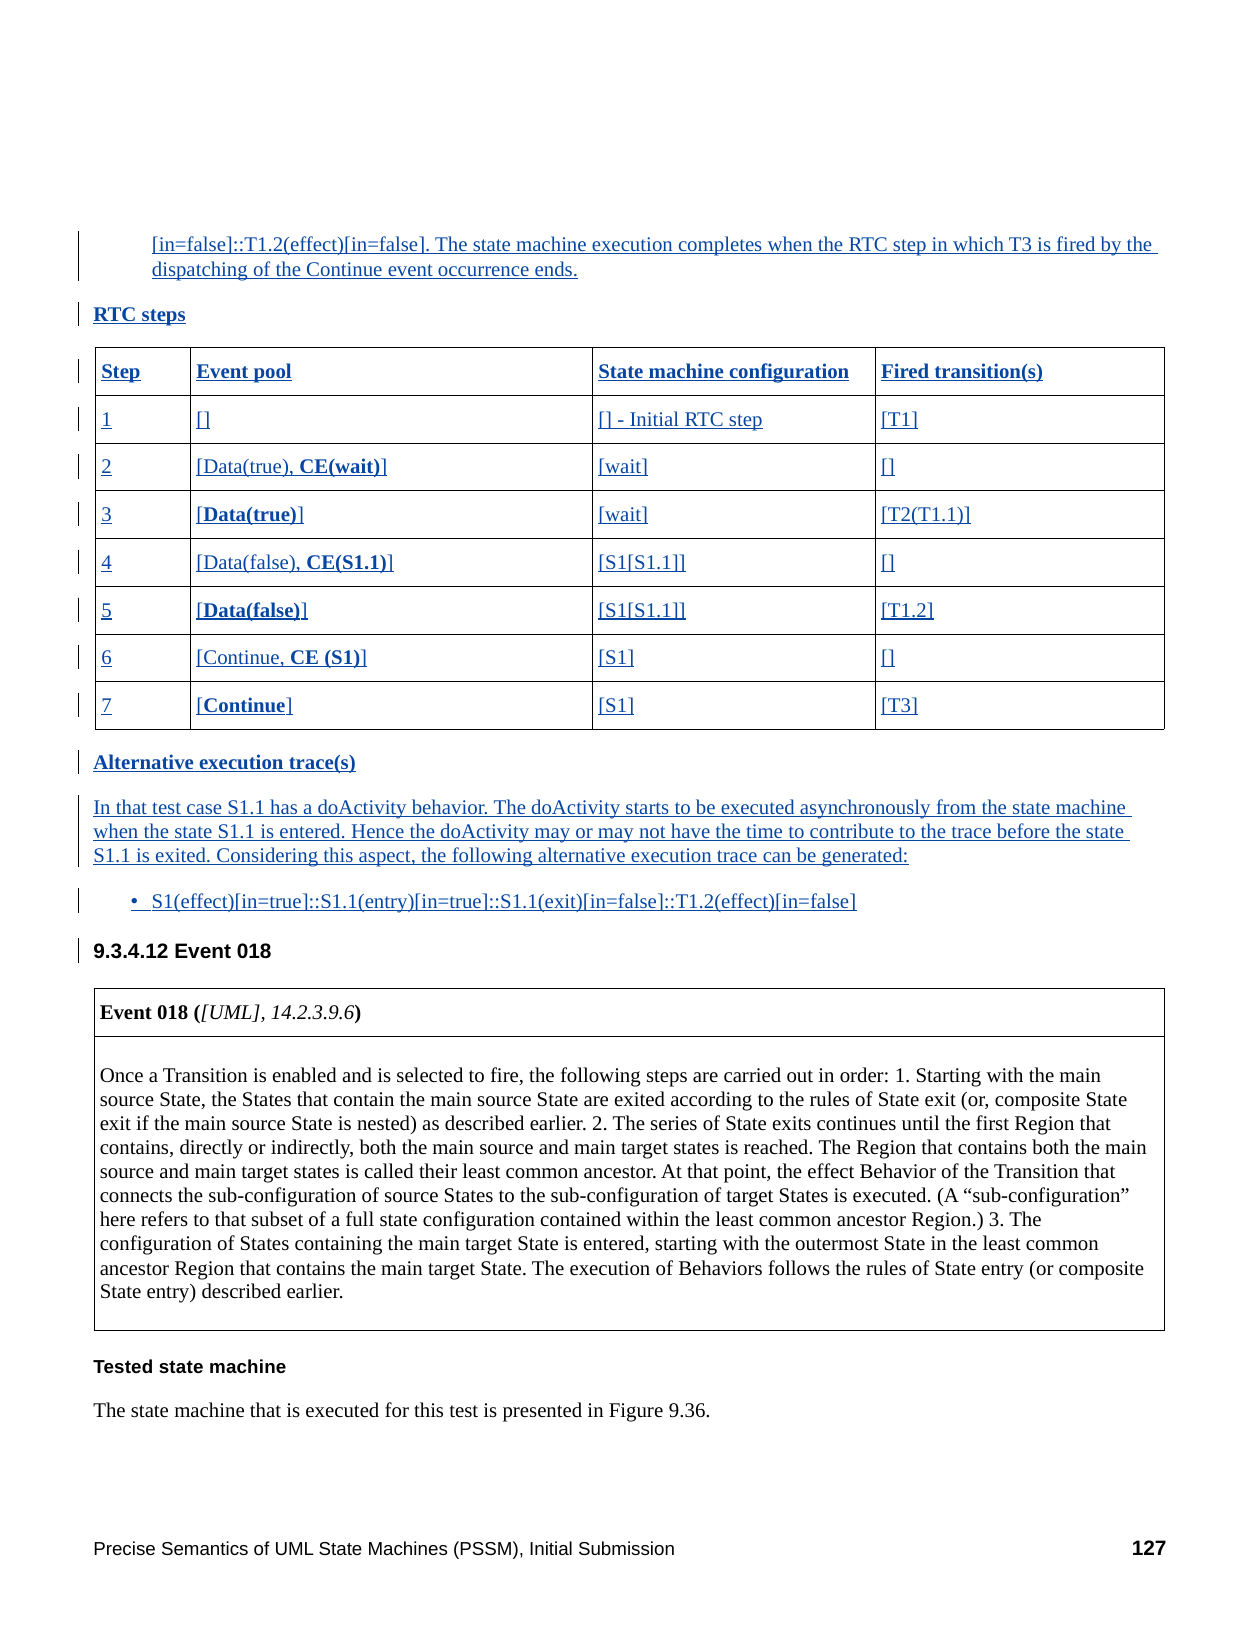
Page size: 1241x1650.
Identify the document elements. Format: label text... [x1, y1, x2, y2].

table_cell 1 [96, 396, 190, 443]
table_cell [T3] [876, 682, 1164, 729]
table_cell [wait] [593, 444, 875, 490]
table_cell [Continue, CE (S1)] [191, 635, 592, 681]
table_cell [] - Initial RTC step [593, 396, 875, 443]
table_header Step [96, 348, 190, 395]
list [in=false]::T1.2(effect)[in=false]. The state machine execution completes when the RTC step in which T3 is fired by the dispatching of the Continue event occurrence ends. [131, 231, 1164, 281]
table_cell 6 [96, 635, 190, 681]
table_cell Once a Transition is enabled and is selected to fire, the following steps are carried out in order: 1. Starting with the main source State, the States that contain the main source State are exited according to the rules of State exit (or, composite State exit if the main source State is nested) as described earlier. 2. The series of State exits continues until the first Region that contains, directly or indirectly, both the main source and main target states is reached. The Region that contains both the main source and main target states is called their least common ancestor. At that point, the effect Behavior of the Transition that connects the sub-configuration of source States to the sub-configuration of target States is executed. (A “sub-configuration” here refers to that subset of a full state configuration contained within the least common ancestor Region.) 3. The configuration of States containing the main target State is entered, starting with the outermost State in the least common ancestor Region that contains the main target State. The execution of Behaviors follows the rules of State entry (or composite State entry) described earlier. [95, 1037, 1164, 1330]
table_cell [Data(false), CE(S1.1)] [191, 539, 592, 586]
table_cell 3 [96, 491, 190, 538]
table_header Fired transition(s) [876, 348, 1164, 395]
table_header State machine configuration [593, 348, 875, 395]
text Alternative execution trace(s) [93, 750, 1164, 774]
table_cell 5 [96, 587, 190, 633]
table_cell 2 [96, 444, 190, 490]
table_cell [] [191, 396, 592, 443]
table_cell [T1.2] [876, 587, 1164, 633]
table_cell [Data(false)] [191, 587, 592, 633]
table_cell [S1] [593, 635, 875, 681]
table_cell [S1[S1.1]] [593, 539, 875, 586]
text RTC steps [93, 302, 1164, 326]
text The state machine that is executed for this test is presented in Figure 9.36. [93, 1398, 1164, 1422]
table_cell [T2(T1.1)] [876, 491, 1164, 538]
table_header Event pool [191, 348, 592, 395]
table_cell [] [876, 635, 1164, 681]
table_cell [wait] [593, 491, 875, 538]
list S1(effect)[in=true]::S1.1(entry)[in=true]::S1.1(exit)[in=false]::T1.2(effect)[in=false] [131, 888, 1164, 913]
subtitle Tested state machine [93, 1355, 1164, 1377]
table_cell [Continue] [191, 682, 592, 729]
table_header Event 018 ([UML], 14.2.3.9.6) [95, 989, 1164, 1036]
table_cell [Data(true)] [191, 491, 592, 538]
table_cell [] [876, 539, 1164, 586]
table_cell [Data(true), CE(wait)] [191, 444, 592, 490]
table_cell [S1] [593, 682, 875, 729]
table_cell 7 [96, 682, 190, 729]
table_cell 4 [96, 539, 190, 586]
table_cell [] [876, 444, 1164, 490]
table_cell [T1] [876, 396, 1164, 443]
subtitle Event 018 [93, 938, 1164, 963]
table_cell [S1[S1.1]] [593, 587, 875, 633]
text In that test case S1.1 has a doActivity behavior. The doActivity starts to be executed asynchronously from the state machine when the state S1.1 is entered. Hence the doActivity may or may not have the time to contribute to the trace before the state S1.1 is exited. Considering this aspect, the following alternative execution trace can be generated: [93, 795, 1164, 867]
